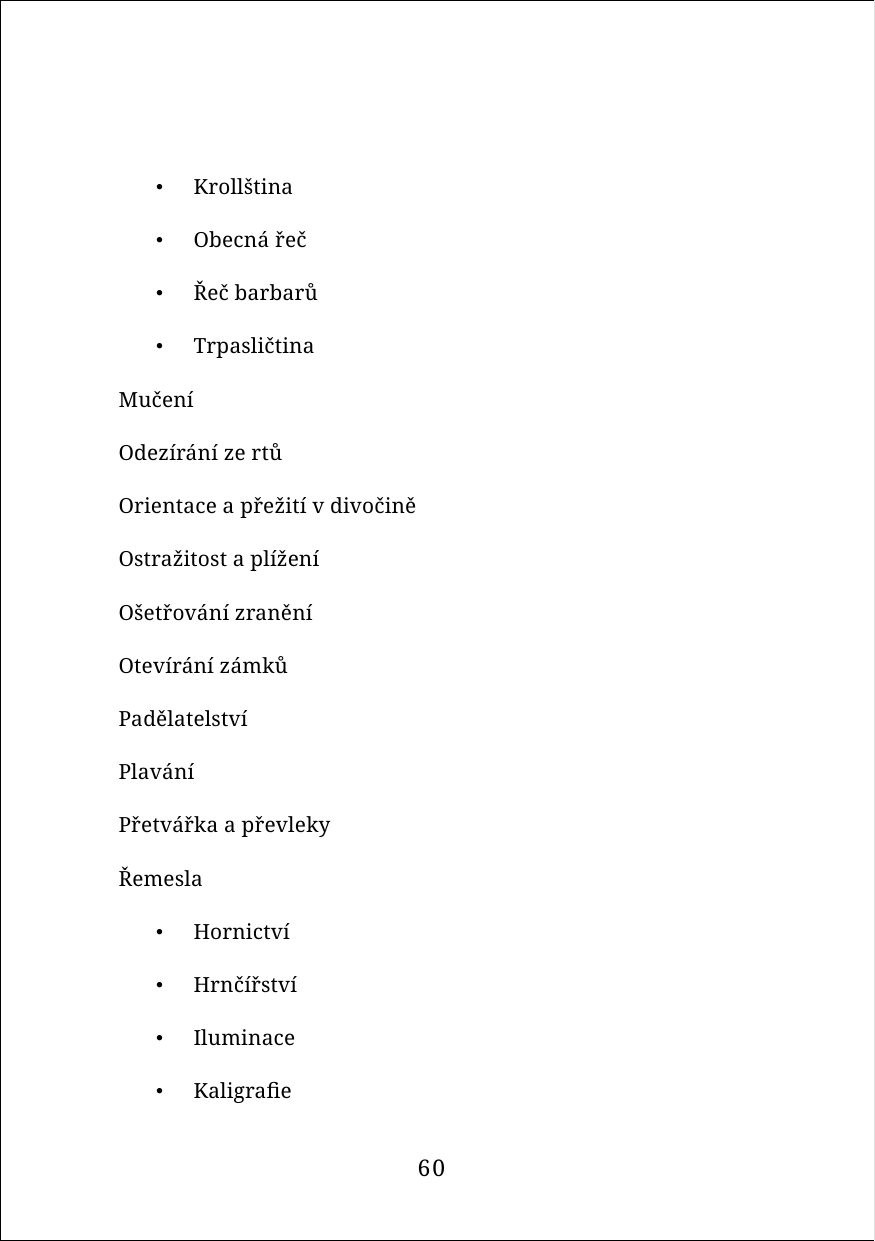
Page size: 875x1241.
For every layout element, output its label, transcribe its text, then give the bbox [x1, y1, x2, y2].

text Mučení [118, 385, 756, 413]
list Hornictví [156, 917, 756, 945]
text Řemesla [118, 864, 756, 892]
list Krollština [156, 172, 756, 200]
list Hrnčířství [156, 970, 756, 999]
text Přetvářka a převleky [118, 811, 756, 839]
text Padělatelství [118, 704, 756, 732]
list Řeč barbarů [156, 278, 756, 307]
text Ostražitost a plížení [118, 544, 756, 573]
list Obecná řeč [156, 225, 756, 253]
text Ošetřování zranění [118, 598, 756, 626]
text Plavání [118, 757, 756, 786]
list Kaligrafie [156, 1077, 756, 1105]
text Otevírání zámků [118, 651, 756, 679]
list Trpasličtina [156, 331, 756, 360]
text Odezírání ze rtů [118, 438, 756, 466]
text Orientace a přežití v divočině [118, 491, 756, 519]
list Iluminace [156, 1023, 756, 1052]
